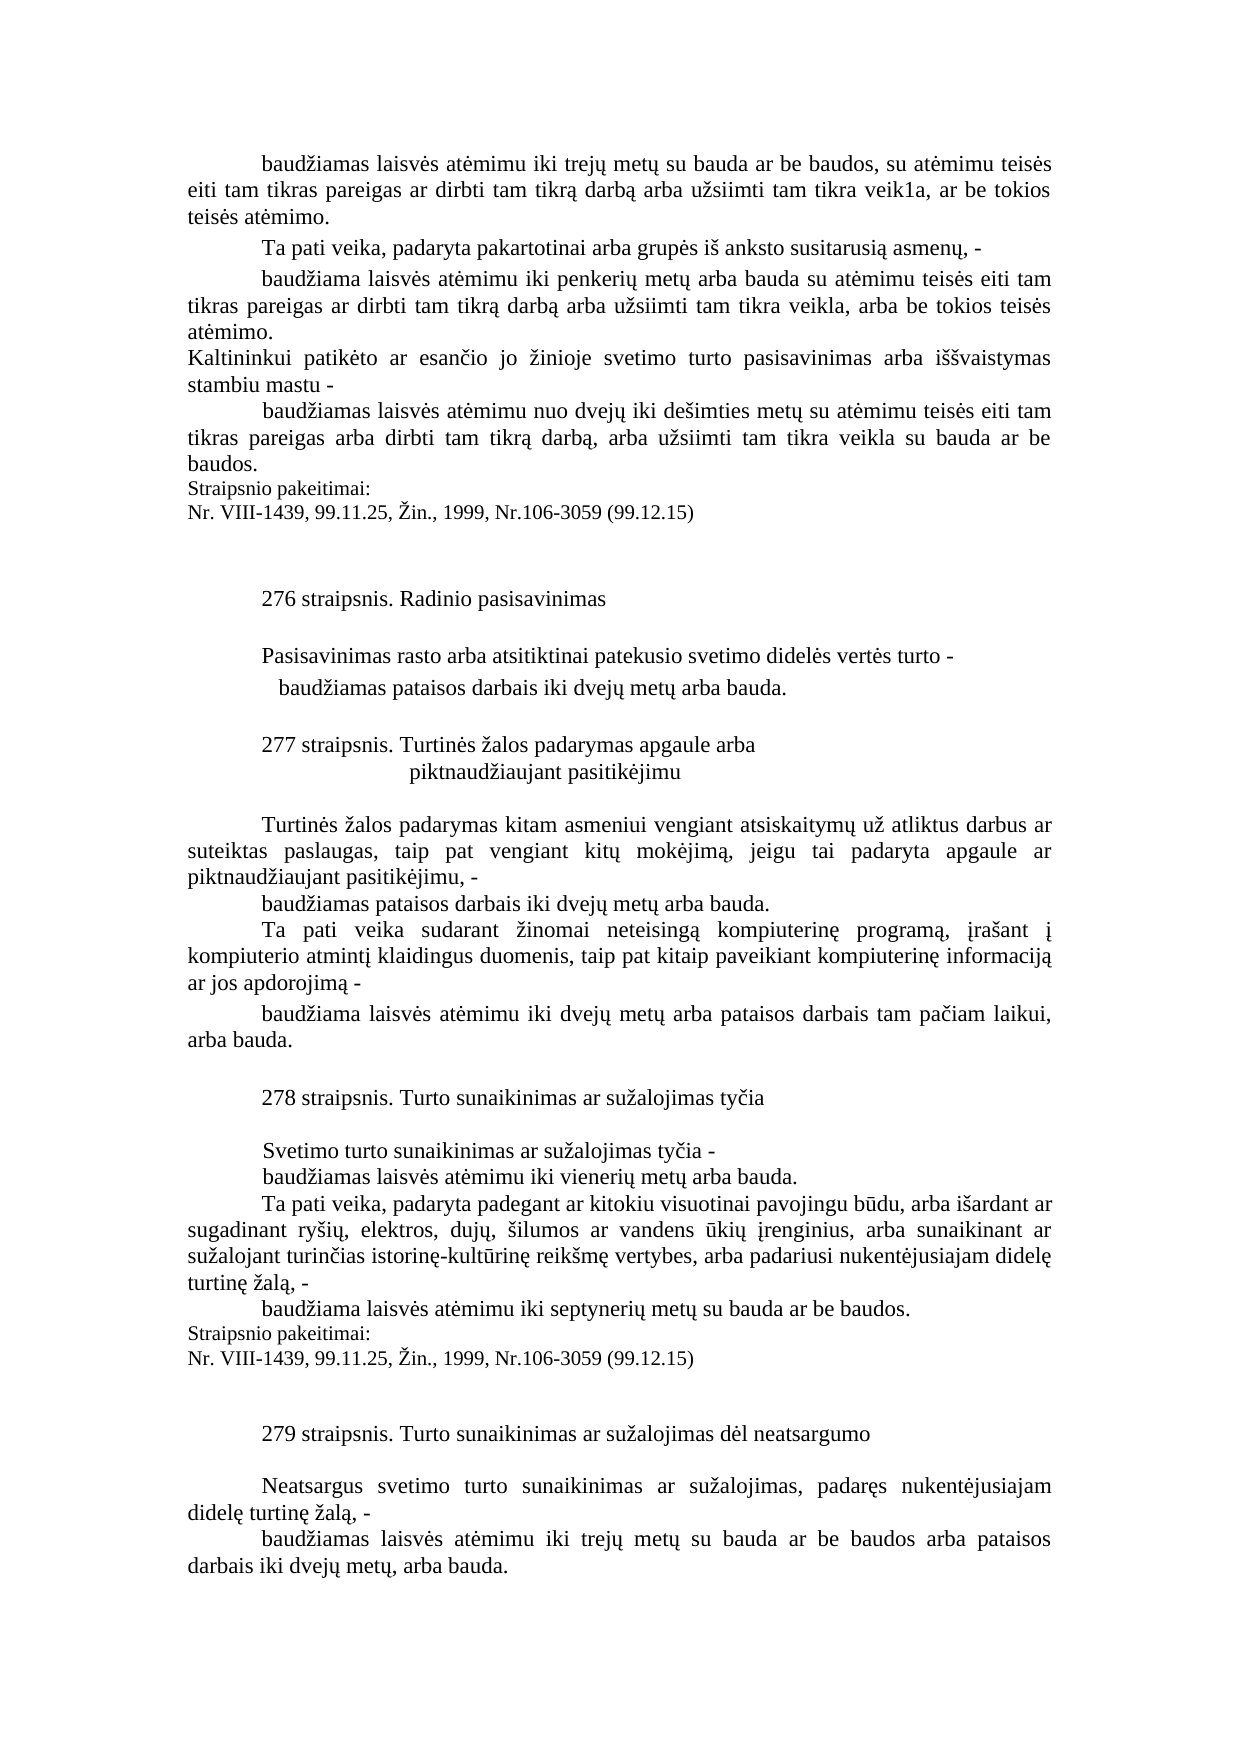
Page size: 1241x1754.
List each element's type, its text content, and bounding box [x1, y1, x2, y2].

text baudžiama laisvės atėmimu iki dvejų metų arba pataisos darbais tam pačiam laikui, arba bauda. [187, 1000, 1053, 1053]
text Turtinės žalos padarymas kitam asmeniui vengiant atsiskaitymų už atliktus darbus ar suteiktas paslaugas, taip pat vengiant kitų mokėjimą, jeigu tai padaryta apgaule ar piktnaudžiaujant pasitikėjimu, - [187, 811, 1053, 890]
text baudžiama laisvės atėmimu iki septynerių metų su bauda ar be baudos. [187, 1295, 1053, 1321]
text 279 straipsnis. Turto sunaikinimas ar sužalojimas dėl neatsargumo [207, 1420, 1053, 1446]
text baudžiamas laisvės atėmimu iki trejų metų su bauda ar be baudos arba pataisos darbais iki dvejų metų, arba bauda. [187, 1525, 1053, 1578]
text 276 straipsnis. Radinio pasisavinimas [205, 585, 1053, 611]
text Ta pati veika, padaryta padegant ar kitokiu visuotinai pavojingu būdu, arba išardant ar sugadinant ryšių, elektros, dujų, šilumos ar vandens ūkių įrenginius, arba sunaikinant ar sužalojant turinčias istorinę-kultūrinę reikšmę vertybes, arba padariusi nukentėjusiajam didelę turtinę žalą, - [187, 1189, 1053, 1295]
text baudžiamas laisvės atėmimu iki vienerių metų arba bauda. [187, 1163, 1053, 1189]
text Kaltininkui patikėto ar esančio jo žinioje svetimo turto pasisavinimas arba iššvaistymas stambiu mastu - [187, 344, 1053, 397]
text 278 straipsnis. Turto sunaikinimas ar sužalojimas tyčia [210, 1084, 1053, 1111]
text baudžiamas pataisos darbais iki dvejų metų arba bauda. [204, 674, 1053, 700]
text Pasisavinimas rasto arba atsitiktinai patekusio svetimo didelės vertės turto - [187, 642, 1053, 669]
text Svetimo turto sunaikinimas ar sužalojimas tyčia - [187, 1137, 1053, 1163]
text baudžiama laisvės atėmimu iki penkerių metų arba bauda su atėmimu teisės eiti tam tikras pareigas ar dirbti tam tikrą darbą arba užsiimti tam tikra veikla, arba be tokios teisės atėmimo. [187, 265, 1053, 344]
text Straipsnio pakeitimai: [187, 1321, 1053, 1345]
text Nr. VIII-1439, 99.11.25, Žin., 1999, Nr.106-3059 (99.12.15) [187, 1345, 1053, 1369]
text Straipsnio pakeitimai: [187, 476, 1053, 500]
text baudžiamas pataisos darbais iki dvejų metų arba bauda. [187, 890, 1053, 916]
text Neatsargus svetimo turto sunaikinimas ar sužalojimas, padaręs nukentėjusiajam didelę turtinę žalą, - [187, 1473, 1053, 1525]
text Nr. VIII-1439, 99.11.25, Žin., 1999, Nr.106-3059 (99.12.15) [187, 500, 1053, 524]
text piktnaudžiaujant pasitikėjimu [335, 758, 1053, 784]
text baudžiamas laisvės atėmimu iki trejų metų su bauda ar be baudos, su atėmimu teisės eiti tam tikras pareigas ar dirbti tam tikrą darbą arba užsiimti tam tikra veik1a, ar be tokios teisės atėmimo. [187, 150, 1053, 229]
text Ta pati veika, padaryta pakartotinai arba grupės iš anksto susitarusią asmenų, - [187, 234, 1053, 260]
text baudžiamas laisvės atėmimu nuo dvejų iki dešimties metų su atėmimu teisės eiti tam tikras pareigas arba dirbti tam tikrą darbą, arba užsiimti tam tikra veikla su bauda ar be baudos. [187, 397, 1053, 476]
text 277 straipsnis. Turtinės žalos padarymas apgaule arba [261, 732, 1053, 758]
text Ta pati veika sudarant žinomai neteisingą kompiuterinę programą, įrašant į kompiuterio atmintį klaidingus duomenis, taip pat kitaip paveikiant kompiuterinę informaciją ar jos apdorojimą - [187, 916, 1053, 995]
